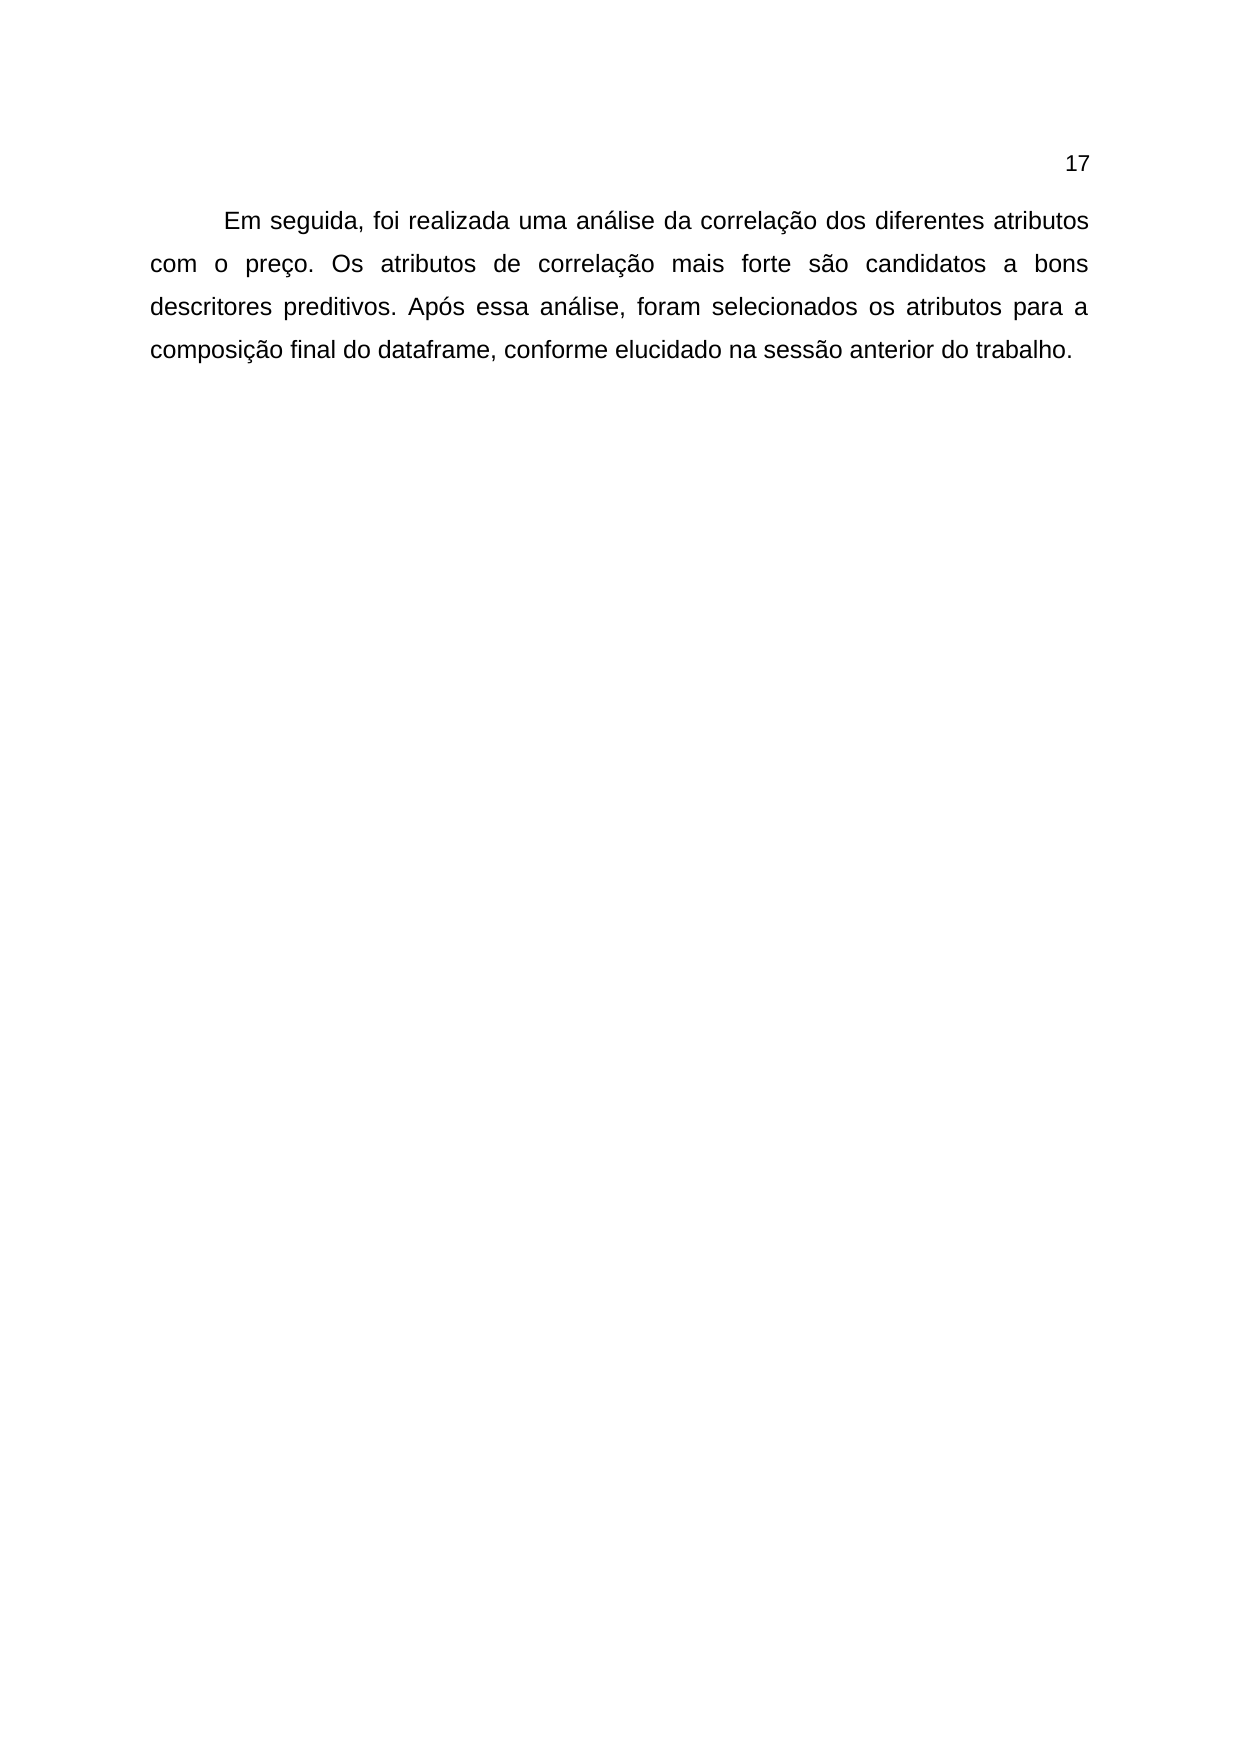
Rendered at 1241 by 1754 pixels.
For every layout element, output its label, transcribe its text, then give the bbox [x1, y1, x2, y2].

text Em seguida, foi realizada uma análise da correlação dos diferentes atributos com o preço. Os atributos de correlação mais forte são candidatos a bons descritores preditivos. Após essa análise, foram selecionados os atributos para a composição final do dataframe, conforme elucidado na sessão anterior do trabalho. [150, 206, 1090, 364]
